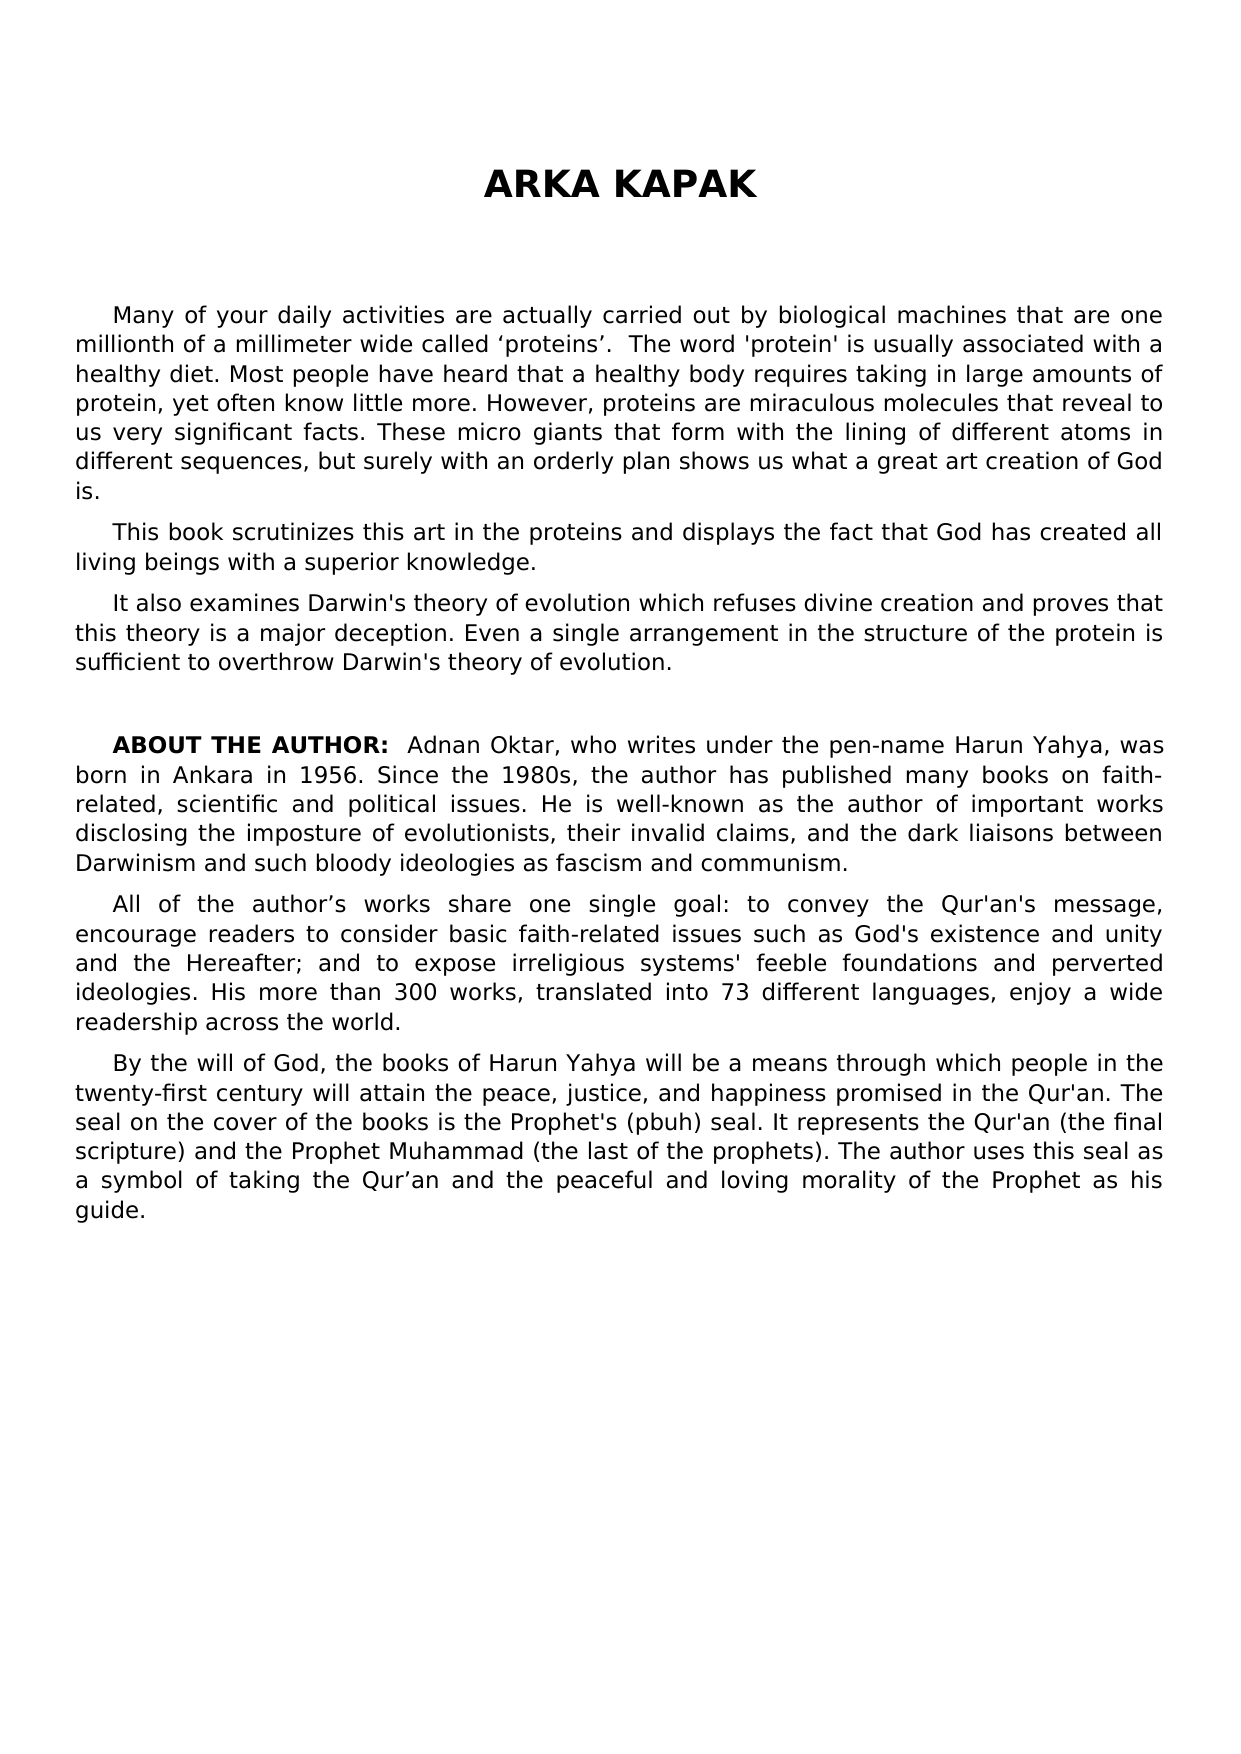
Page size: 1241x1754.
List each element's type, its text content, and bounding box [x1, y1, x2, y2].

text All of the author’s works share one single goal: to convey the Qur'an's message, encourage readers to consider basic faith-related issues such as God's existence and unity and the Hereafter; and to expose irreligious systems' feeble foundations and perverted ideologies. His more than 300 works, translated into 73 different languages, enjoy a wide readership across the world. [75, 892, 1165, 1035]
text By the will of God, the books of Harun Yahya will be a means through which people in the twenty-first century will attain the peace, justice, and happiness promised in the Qur'an. The seal on the cover of the books is the Prophet's (pbuh) seal. It represents the Qur'an (the final scripture) and the Prophet Muhammad (the last of the prophets). The author uses this seal as a symbol of taking the Qur’an and the peaceful and loving morality of the Prophet as his guide. [75, 1050, 1165, 1223]
text Many of your daily activities are actually carried out by biological machines that are one millionth of a millimeter wide called ‘proteins’. The word 'protein' is usually associated with a healthy diet. Most people have heard that a healthy body requires taking in large amounts of protein, yet often know little more. However, proteins are miraculous molecules that reveal to us very significant facts. These micro giants that form with the lining of different atoms in different sequences, but surely with an orderly plan shows us what a great art creation of God is. [75, 302, 1165, 504]
text This book scrutinizes this art in the proteins and displays the fact that God has created all living beings with a superior knowledge. [75, 519, 1165, 576]
text ABOUT THE AUTHOR: Adnan Oktar, who writes under the pen-name Harun Yahya, was born in Ankara in 1956. Since the 1980s, the author has published many books on faith-related, scientific and political issues. He is well-known as the author of important works disclosing the imposture of evolutionists, their invalid claims, and the dark liaisons between Darwinism and such bloody ideologies as fascism and communism. [75, 733, 1165, 876]
subtitle ARKA KAPAK [75, 162, 1165, 206]
text It also examines Darwin's theory of evolution which refuses divine creation and proves that this theory is a major deception. Even a single arrangement in the structure of the protein is sufficient to overthrow Darwin's theory of evolution. [75, 591, 1165, 676]
